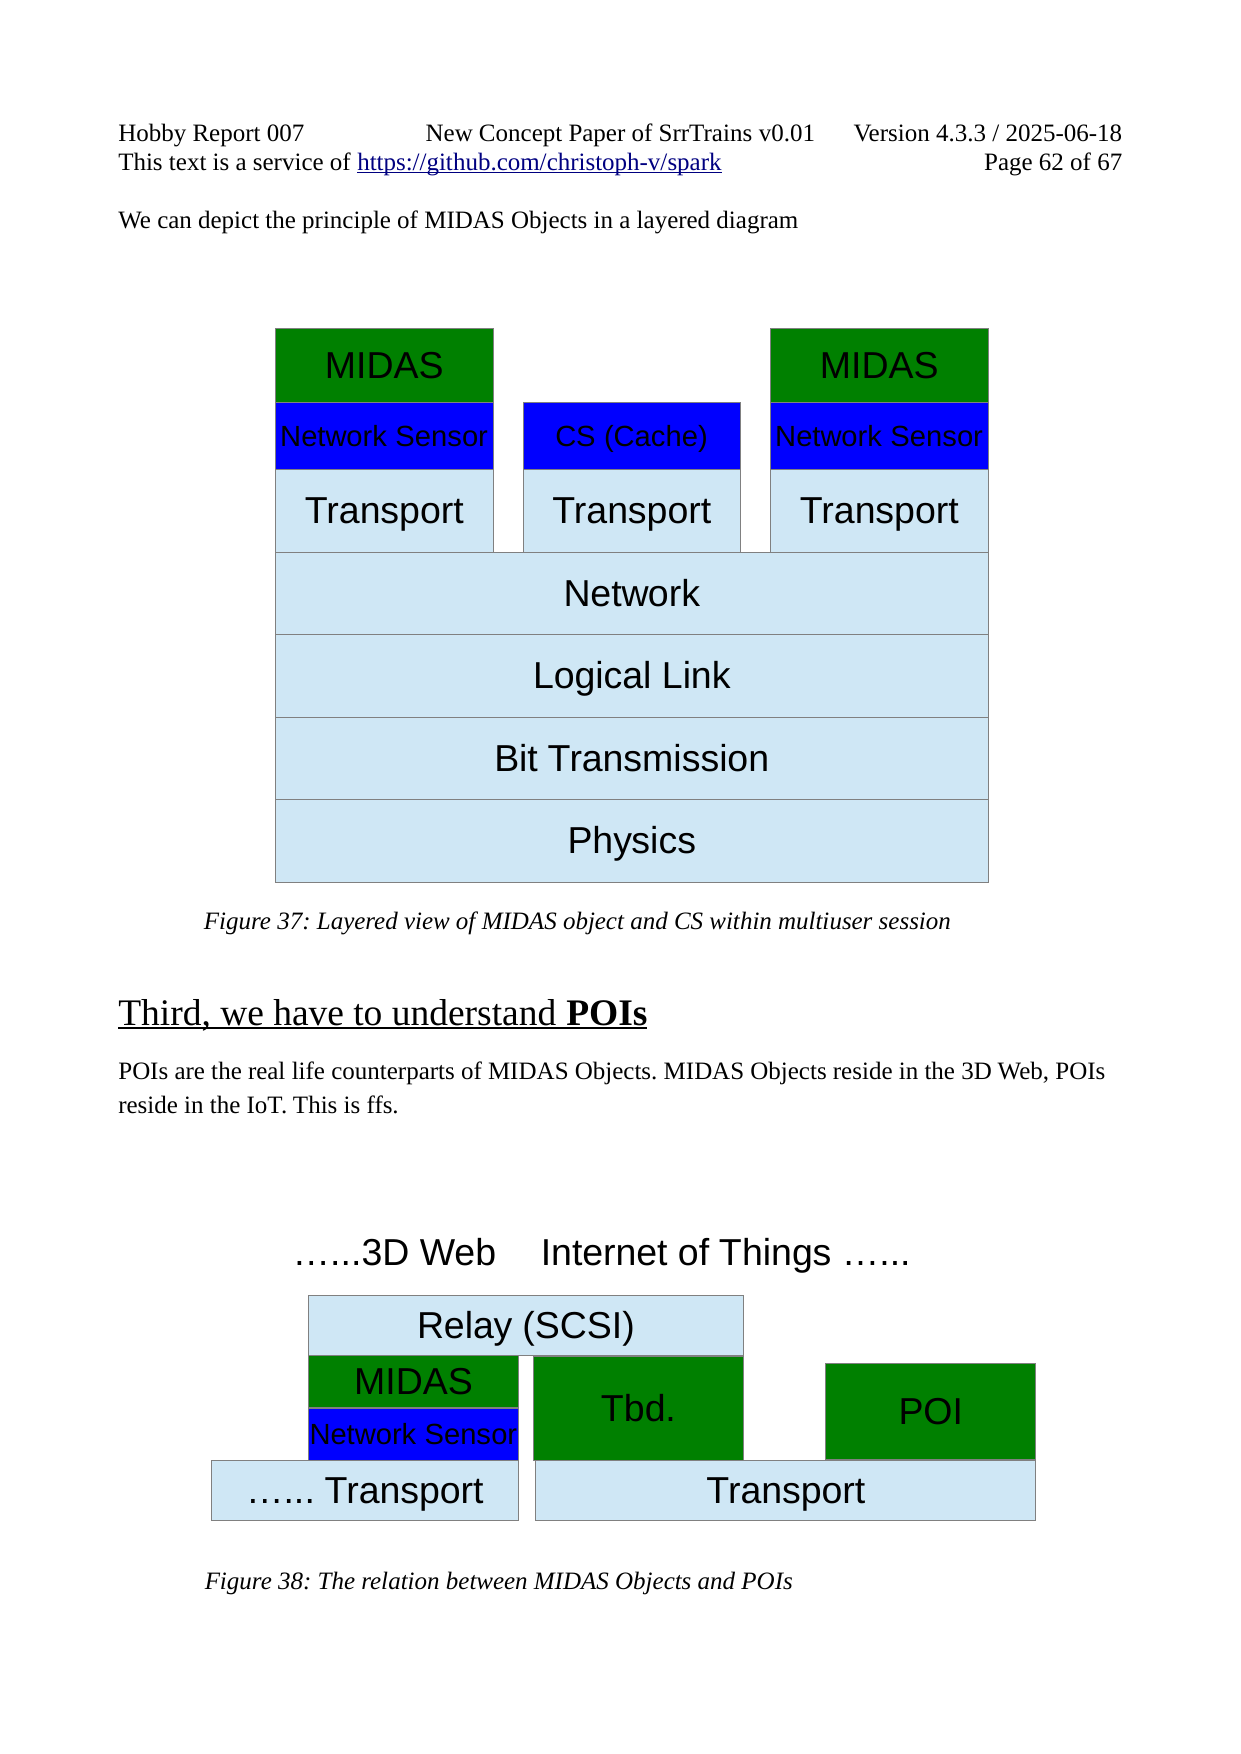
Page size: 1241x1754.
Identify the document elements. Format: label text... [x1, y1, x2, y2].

text POIs are the real life counterparts of MIDAS Objects. MIDAS Objects reside in the 3D Web, POIs reside in the IoT. This is ffs. [118, 1056, 1122, 1119]
text Figure 38: The relation between MIDAS Objects and POIs [204, 1202, 1036, 1594]
text We can depict the principle of MIDAS Objects in a layered diagram [118, 205, 1122, 234]
text Figure 37: Layered view of MIDAS object and CS within multiuser session [204, 316, 1036, 935]
text Third, we have to understand POIs [118, 990, 1122, 1033]
